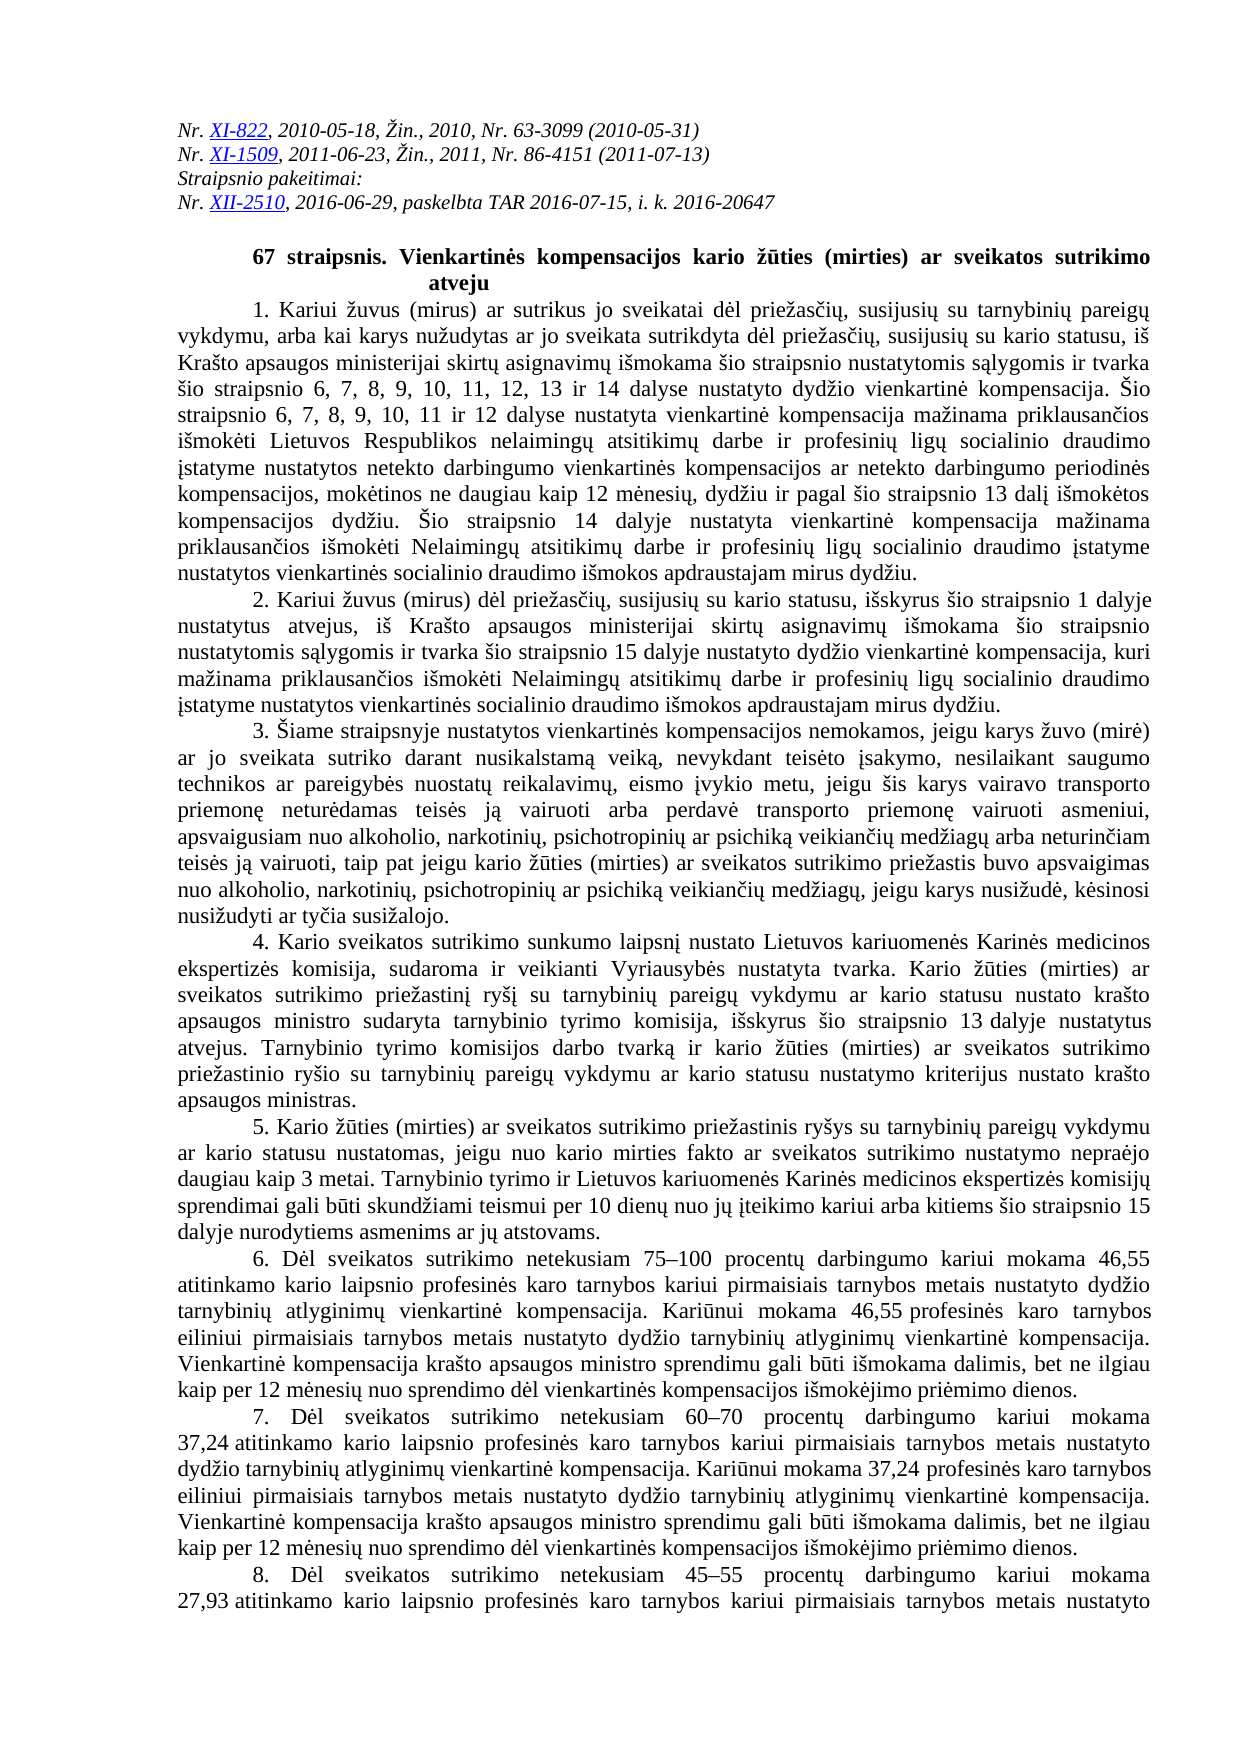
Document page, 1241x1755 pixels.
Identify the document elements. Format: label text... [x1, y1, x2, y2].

text Nr. XI-822, 2010-05-18, Žin., 2010, Nr. 63-3099 (2010-05-31) [177, 118, 1152, 142]
text Nr. XI-1509, 2011-06-23, Žin., 2011, Nr. 86-4151 (2011-07-13) [177, 142, 1152, 166]
text 4. Kario sveikatos sutrikimo sunkumo laipsnį nustato Lietuvos kariuomenės Karinės medicinos ekspertizės komisija, sudaroma ir veikianti Vyriausybės nustatyta tvarka. Kario žūties (mirties) ar sveikatos sutrikimo priežastinį ryšį su tarnybinių pareigų vykdymu ar kario statusu nustato krašto apsaugos ministro sudaryta tarnybinio tyrimo komisija, išskyrus šio straipsnio 13 dalyje nustatytus atvejus. Tarnybinio tyrimo komisijos darbo tvarką ir kario žūties (mirties) ar sveikatos sutrikimo priežastinio ryšio su tarnybinių pareigų vykdymu ar kario statusu nustatymo kriterijus nustato krašto apsaugos ministras. [177, 928, 1152, 1113]
text 7. Dėl sveikatos sutrikimo netekusiam 60–70 procentų darbingumo kariui mokama 37,24 atitinkamo kario laipsnio profesinės karo tarnybos kariui pirmaisiais tarnybos metais nustatyto dydžio tarnybinių atlyginimų vienkartinė kompensacija. Kariūnui mokama 37,24 profesinės karo tarnybos eiliniui pirmaisiais tarnybos metais nustatyto dydžio tarnybinių atlyginimų vienkartinė kompensacija. Vienkartinė kompensacija krašto apsaugos ministro sprendimu gali būti išmokama dalimis, bet ne ilgiau kaip per 12 mėnesių nuo sprendimo dėl vienkartinės kompensacijos išmokėjimo priėmimo dienos. [177, 1403, 1152, 1561]
text 67 straipsnis. Vienkartinės kompensacijos kario žūties (mirties) ar sveikatos sutrikimo atveju [252, 243, 1152, 296]
text Nr. XII-2510, 2016-06-29, paskelbta TAR 2016-07-15, i. k. 2016-20647 [177, 190, 1152, 214]
text Straipsnio pakeitimai: [177, 166, 1152, 190]
text 2. Kariui žuvus (mirus) dėl priežasčių, susijusių su kario statusu, išskyrus šio straipsnio 1 dalyje nustatytus atvejus, iš Krašto apsaugos ministerijai skirtų asignavimų išmokama šio straipsnio nustatytomis sąlygomis ir tvarka šio straipsnio 15 dalyje nustatyto dydžio vienkartinė kompensacija, kuri mažinama priklausančios išmokėti Nelaimingų atsitikimų darbe ir profesinių ligų socialinio draudimo įstatyme nustatytos vienkartinės socialinio draudimo išmokos apdraustajam mirus dydžiu. [177, 586, 1152, 717]
text 1. Kariui žuvus (mirus) ar sutrikus jo sveikatai dėl priežasčių, susijusių su tarnybinių pareigų vykdymu, arba kai karys nužudytas ar jo sveikata sutrikdyta dėl priežasčių, susijusių su kario statusu, iš Krašto apsaugos ministerijai skirtų asignavimų išmokama šio straipsnio nustatytomis sąlygomis ir tvarka šio straipsnio 6, 7, 8, 9, 10, 11, 12, 13 ir 14 dalyse nustatyto dydžio vienkartinė kompensacija. Šio straipsnio 6, 7, 8, 9, 10, 11 ir 12 dalyse nustatyta vienkartinė kompensacija mažinama priklausančios išmokėti Lietuvos Respublikos nelaimingų atsitikimų darbe ir profesinių ligų socialinio draudimo įstatyme nustatytos netekto darbingumo vienkartinės kompensacijos ar netekto darbingumo periodinės kompensacijos, mokėtinos ne daugiau kaip 12 mėnesių, dydžiu ir pagal šio straipsnio 13 dalį išmokėtos kompensacijos dydžiu. Šio straipsnio 14 dalyje nustatyta vienkartinė kompensacija mažinama priklausančios išmokėti Nelaimingų atsitikimų darbe ir profesinių ligų socialinio draudimo įstatyme nustatytos vienkartinės socialinio draudimo išmokos apdraustajam mirus dydžiu. [177, 296, 1152, 586]
text 3. Šiame straipsnyje nustatytos vienkartinės kompensacijos nemokamos, jeigu karys žuvo (mirė) ar jo sveikata sutriko darant nusikalstamą veiką, nevykdant teisėto įsakymo, nesilaikant saugumo technikos ar pareigybės nuostatų reikalavimų, eismo įvykio metu, jeigu šis karys vairavo transporto priemonę neturėdamas teisės ją vairuoti arba perdavė transporto priemonę vairuoti asmeniui, apsvaigusiam nuo alkoholio, narkotinių, psichotropinių ar psichiką veikiančių medžiagų arba neturinčiam teisės ją vairuoti, taip pat jeigu kario žūties (mirties) ar sveikatos sutrikimo priežastis buvo apsvaigimas nuo alkoholio, narkotinių, psichotropinių ar psichiką veikiančių medžiagų, jeigu karys nusižudė, kėsinosi nusižudyti ar tyčia susižalojo. [177, 717, 1152, 928]
text 5. Kario žūties (mirties) ar sveikatos sutrikimo priežastinis ryšys su tarnybinių pareigų vykdymu ar kario statusu nustatomas, jeigu nuo kario mirties fakto ar sveikatos sutrikimo nustatymo nepraėjo daugiau kaip 3 metai. Tarnybinio tyrimo ir Lietuvos kariuomenės Karinės medicinos ekspertizės komisijų sprendimai gali būti skundžiami teismui per 10 dienų nuo jų įteikimo kariui arba kitiems šio straipsnio 15 dalyje nurodytiems asmenims ar jų atstovams. [177, 1113, 1152, 1244]
text 8. Dėl sveikatos sutrikimo netekusiam 45–55 procentų darbingumo kariui mokama 27,93 atitinkamo kario laipsnio profesinės karo tarnybos kariui pirmaisiais tarnybos metais nustatyto [177, 1561, 1152, 1613]
text 6. Dėl sveikatos sutrikimo netekusiam 75–100 procentų darbingumo kariui mokama 46,55 atitinkamo kario laipsnio profesinės karo tarnybos kariui pirmaisiais tarnybos metais nustatyto dydžio tarnybinių atlyginimų vienkartinė kompensacija. Kariūnui mokama 46,55 profesinės karo tarnybos eiliniui pirmaisiais tarnybos metais nustatyto dydžio tarnybinių atlyginimų vienkartinė kompensacija. Vienkartinė kompensacija krašto apsaugos ministro sprendimu gali būti išmokama dalimis, bet ne ilgiau kaip per 12 mėnesių nuo sprendimo dėl vienkartinės kompensacijos išmokėjimo priėmimo dienos. [177, 1244, 1152, 1403]
